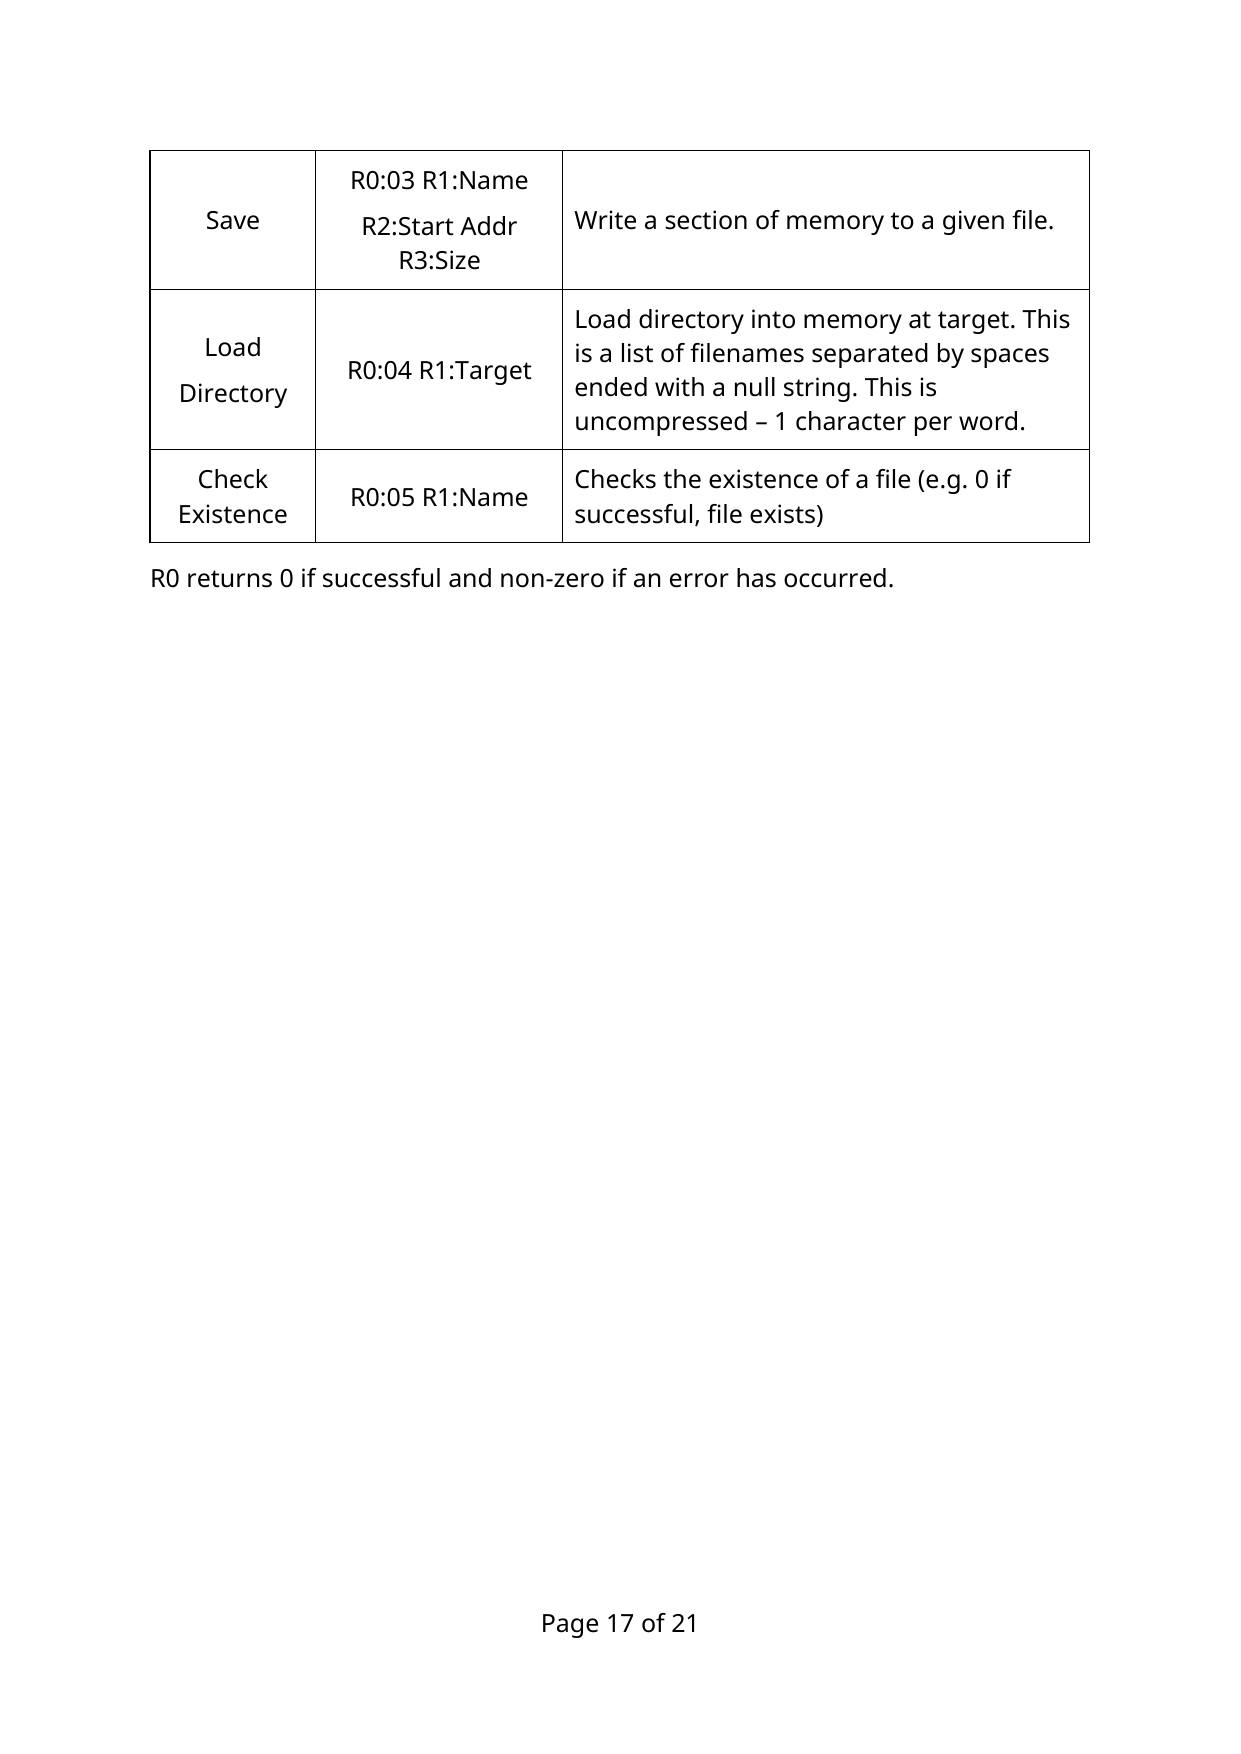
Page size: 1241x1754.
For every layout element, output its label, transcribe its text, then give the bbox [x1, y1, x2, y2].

table_cell Save [151, 151, 315, 288]
table_cell Write a section of memory to a given file. [563, 151, 1089, 288]
table_cell Check Existence [151, 450, 315, 542]
text R0 returns 0 if successful and non-zero if an error has occurred. [150, 561, 1090, 595]
table_cell R0:05 R1:Name [316, 450, 562, 542]
table_cell Load Directory [151, 290, 315, 449]
table_cell Checks the existence of a file (e.g. 0 if successful, file exists) [563, 450, 1089, 542]
table_cell R0:03 R1:Name R2:Start Addr R3:Size [316, 151, 562, 288]
table_cell Load directory into memory at target. This is a list of filenames separated by spaces ended with a null string. This is uncompressed – 1 character per word. [563, 290, 1089, 449]
table_cell R0:04 R1:Target [316, 290, 562, 449]
